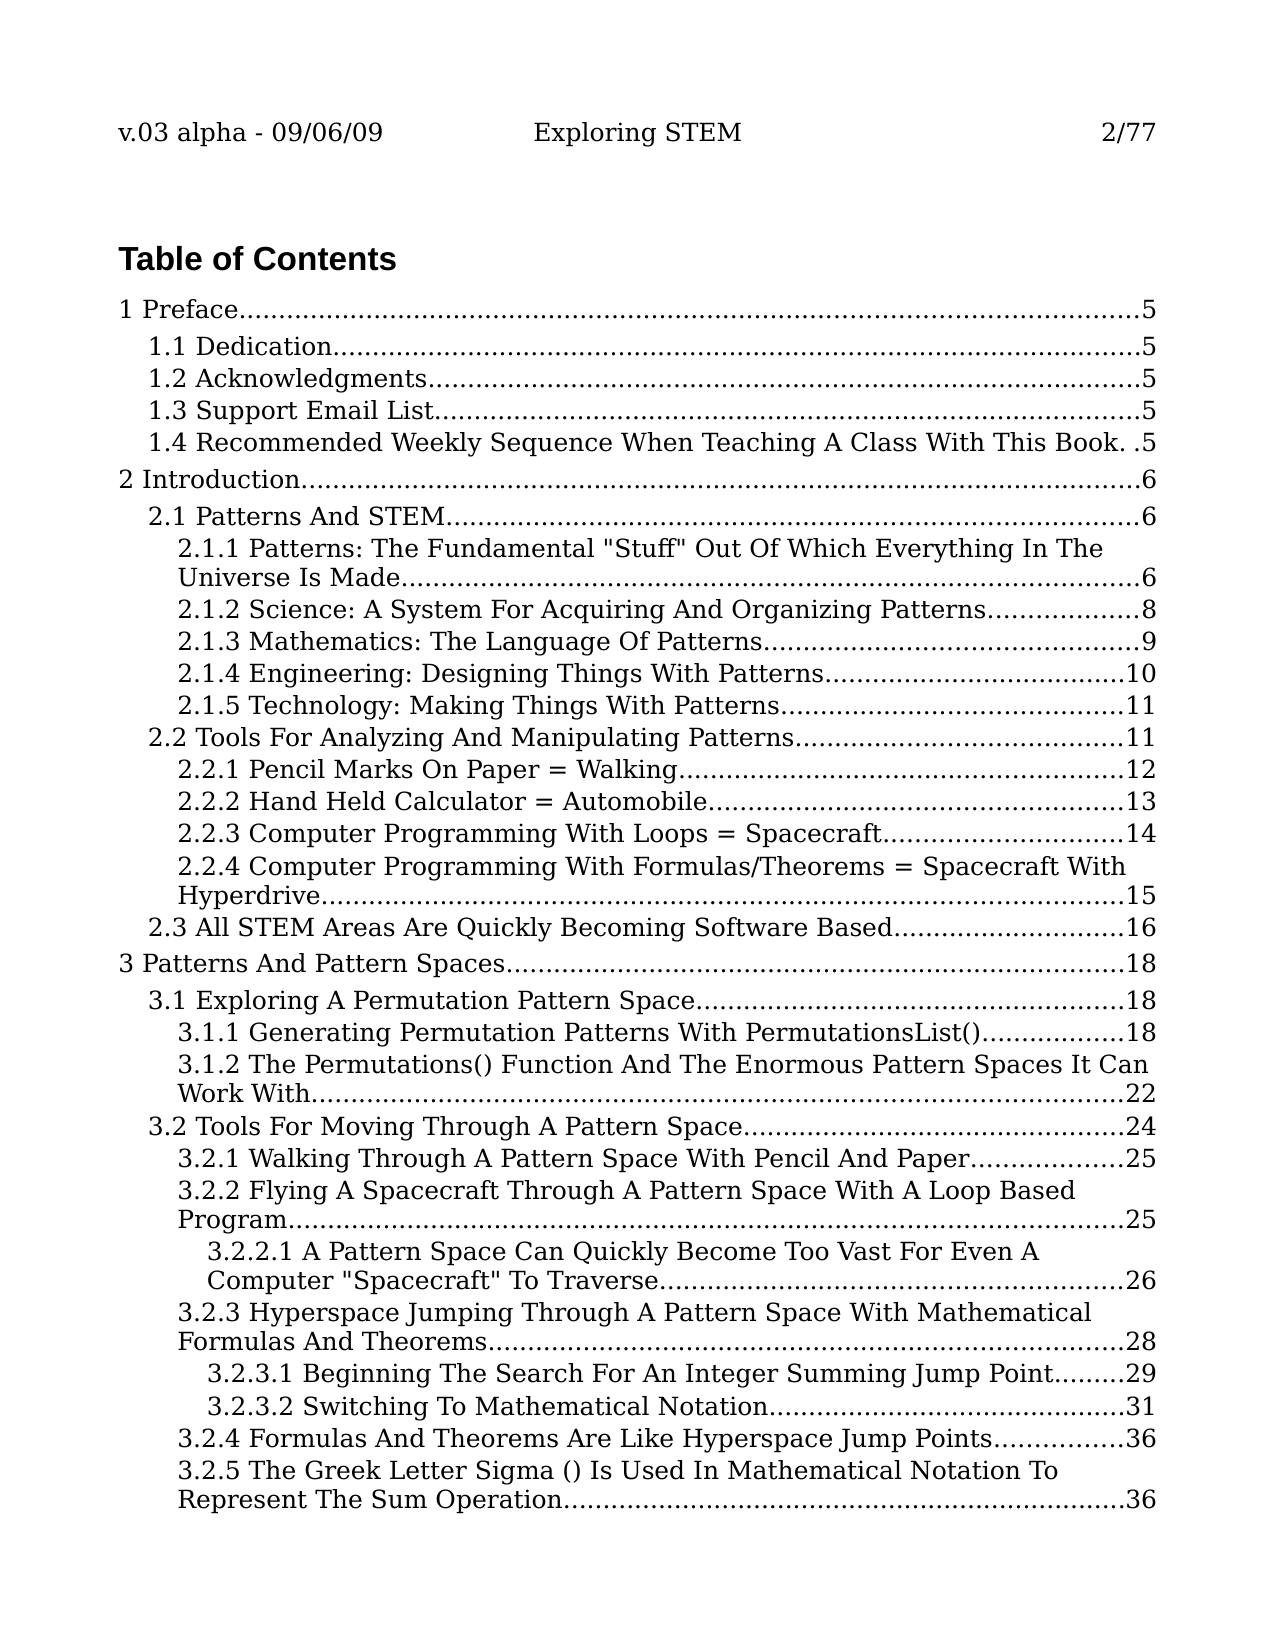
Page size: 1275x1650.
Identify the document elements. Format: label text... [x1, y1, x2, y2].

text 3.1.2 The Permutations() Function And The Enormous Pattern Spaces It Can Work With 22 [177, 1050, 1157, 1109]
subtitle Table of Contents [118, 239, 1157, 277]
text 2.2.4 Computer Programming With Formulas/Theorems = Spacecraft With Hyperdrive 15 [177, 852, 1157, 910]
text 1.3 Support Email List 5 [148, 396, 1157, 425]
text 2.1 Patterns And STEM 6 [148, 502, 1157, 531]
text 3.2.2.1 A Pattern Space Can Quickly Become Too Vast For Even A Computer "Spacecraft" To Traverse 26 [207, 1237, 1157, 1295]
text 2.3 All STEM Areas Are Quickly Becoming Software Based 16 [148, 913, 1157, 942]
text 2.2 Tools For Analyzing And Manipulating Patterns 11 [148, 723, 1157, 752]
text 1.4 Recommended Weekly Sequence When Teaching A Class With This Book 5 [148, 428, 1157, 457]
text 2.2.1 Pencil Marks On Paper = Walking 12 [177, 755, 1157, 784]
text 3.2.3 Hyperspace Jumping Through A Pattern Space With Mathematical Formulas And Theorems 28 [177, 1298, 1157, 1357]
text 3.2.5 The Greek Letter Sigma () Is Used In Mathematical Notation To Represent The Sum Operation 36 [177, 1456, 1157, 1514]
text 3.2.3.1 Beginning The Search For An Integer Summing Jump Point 29 [207, 1359, 1157, 1389]
text 3.2 Tools For Moving Through A Pattern Space 24 [148, 1112, 1157, 1141]
text 3.2.4 Formulas And Theorems Are Like Hyperspace Jump Points 36 [177, 1424, 1157, 1453]
text 3.1 Exploring A Permutation Pattern Space 18 [148, 986, 1157, 1015]
text 1 Preface 5 [118, 295, 1157, 324]
text 2.1.5 Technology: Making Things With Patterns 11 [177, 691, 1157, 720]
text 1.2 Acknowledgments 5 [148, 364, 1157, 393]
text 2 Introduction 6 [118, 465, 1157, 494]
text 3.2.1 Walking Through A Pattern Space With Pencil And Paper 25 [177, 1144, 1157, 1173]
text 3.1.1 Generating Permutation Patterns With PermutationsList() 18 [177, 1018, 1157, 1047]
text 2.2.2 Hand Held Calculator = Automobile 13 [177, 787, 1157, 817]
text 3.2.2 Flying A Spacecraft Through A Pattern Space With A Loop Based Program 25 [177, 1176, 1157, 1234]
text 2.1.4 Engineering: Designing Things With Patterns 10 [177, 659, 1157, 688]
text 2.1.2 Science: A System For Acquiring And Organizing Patterns 8 [177, 595, 1157, 624]
text 3 Patterns And Pattern Spaces 18 [118, 949, 1157, 979]
text 2.1.1 Patterns: The Fundamental "Stuff" Out Of Which Everything In The Universe Is Made 6 [177, 534, 1157, 592]
text 2.1.3 Mathematics: The Language Of Patterns 9 [177, 627, 1157, 656]
text 3.2.3.2 Switching To Mathematical Notation 31 [207, 1392, 1157, 1421]
text 2.2.3 Computer Programming With Loops = Spacecraft 14 [177, 819, 1157, 849]
text 1.1 Dedication 5 [148, 332, 1157, 361]
